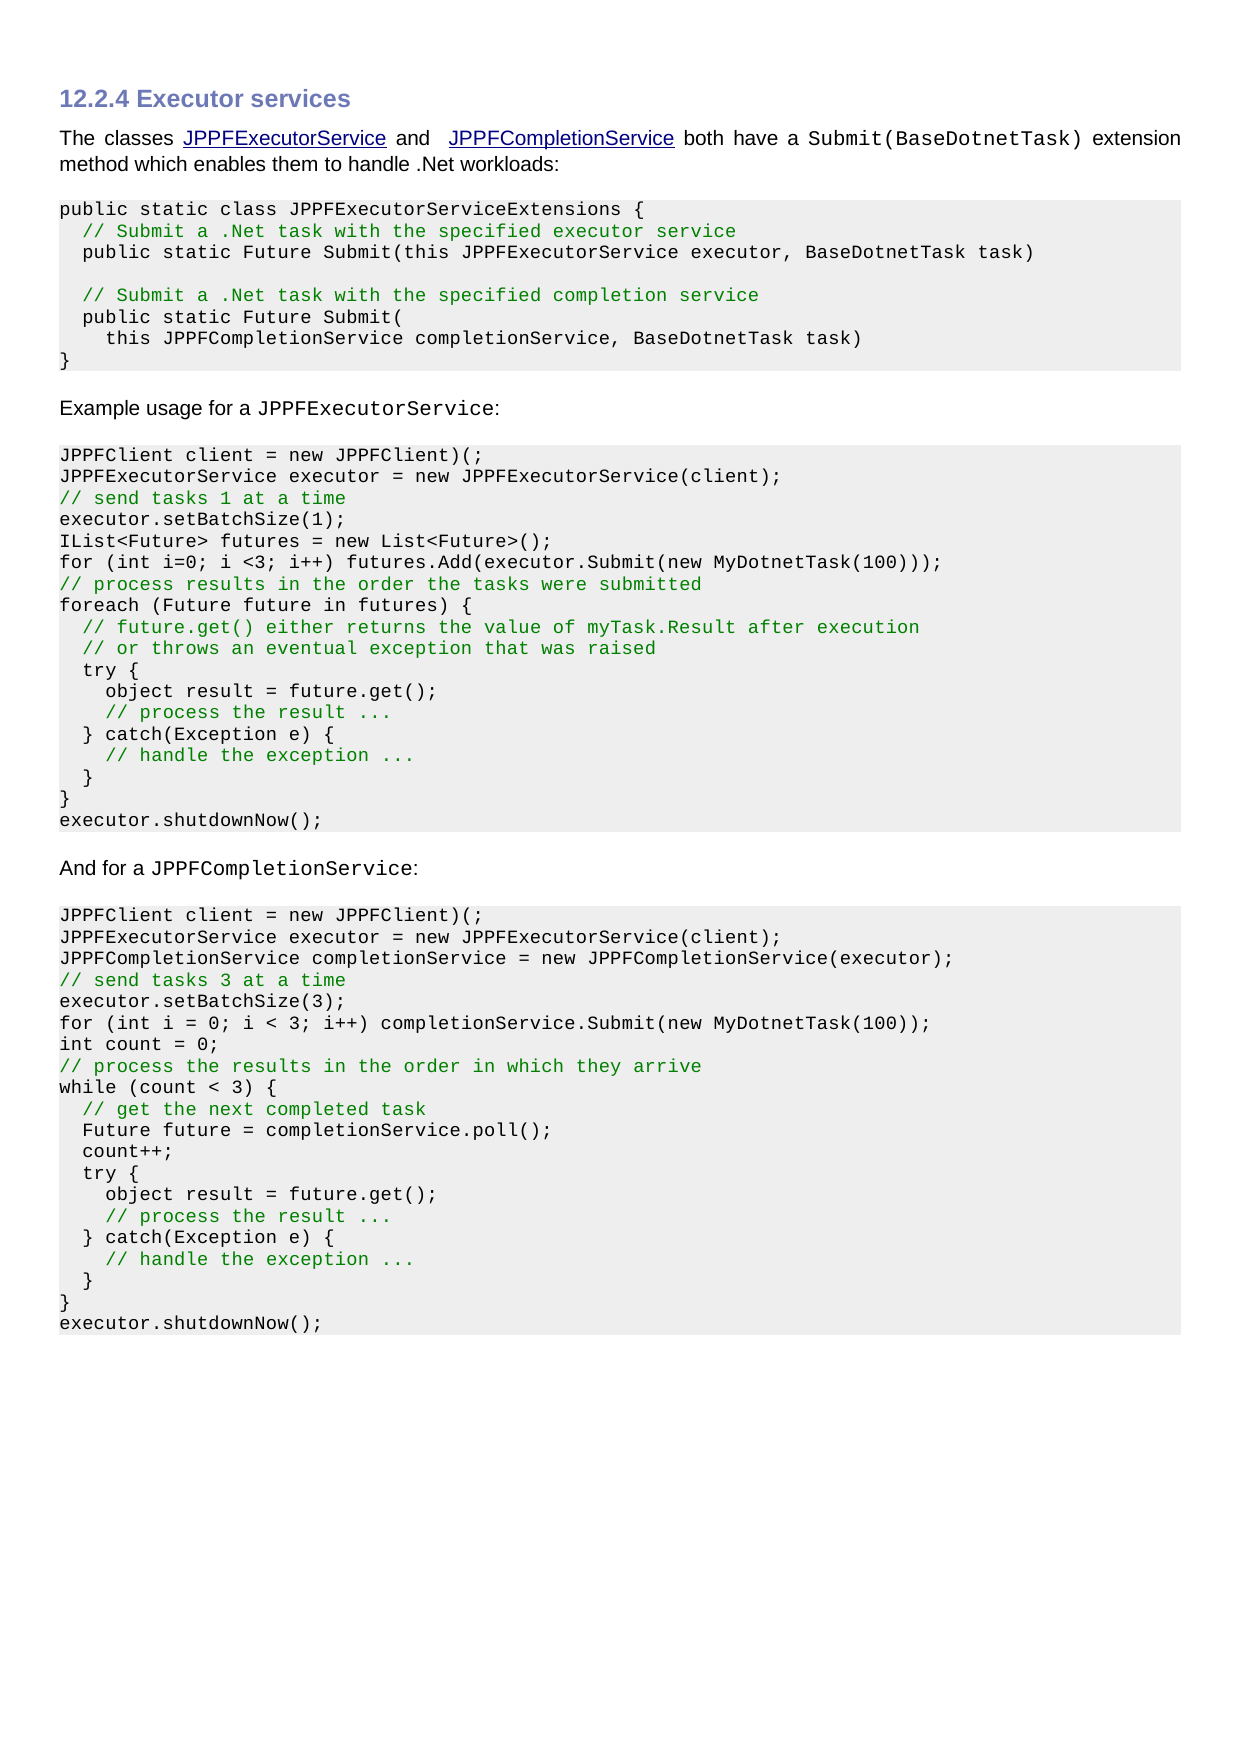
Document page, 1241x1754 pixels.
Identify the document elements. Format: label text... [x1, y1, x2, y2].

text JPPFCompletionService completionService = new JPPFCompletionService(executor); [59, 949, 1181, 970]
text // or throws an eventual exception that was raised [59, 638, 1181, 660]
text } [59, 1292, 1181, 1313]
text // future.get() either returns the value of myTask.Result after execution [59, 617, 1181, 638]
text for (int i = 0; i < 3; i++) completionService.Submit(new MyDotnetTask(100)); [59, 1013, 1181, 1034]
text The classes JPPFExecutorService and JPPFCompletionService both have a Submit(BaseDotnetTask) extension method which enables them to handle .Net workloads: [59, 126, 1181, 176]
text JPPFClient client = new JPPFClient)(; [59, 906, 1181, 927]
text } [59, 350, 1181, 371]
text public static Future Submit(this JPPFExecutorService executor, BaseDotnetTask task) [59, 243, 1181, 264]
text And for a JPPFCompletionService: [59, 856, 1181, 882]
text try { [59, 660, 1181, 681]
text // process the results in the order in which they arrive [59, 1056, 1181, 1077]
text IList<Future> futures = new List<Future>(); [59, 531, 1181, 553]
text foreach (Future future in futures) { [59, 596, 1181, 617]
text Example usage for a JPPFExecutorService: [59, 395, 1181, 421]
text executor.setBatchSize(1); [59, 510, 1181, 531]
text executor.setBatchSize(3); [59, 992, 1181, 1013]
subtitle Executor services [59, 84, 1181, 113]
text try { [59, 1163, 1181, 1185]
text while (count < 3) { [59, 1077, 1181, 1099]
text } [59, 767, 1181, 789]
text object result = future.get(); [59, 1185, 1181, 1206]
text // process the result ... [59, 703, 1181, 724]
text executor.shutdownNow(); [59, 810, 1181, 832]
text } [59, 1271, 1181, 1292]
text JPPFExecutorService executor = new JPPFExecutorService(client); [59, 927, 1181, 949]
text } catch(Exception e) { [59, 724, 1181, 746]
text this JPPFCompletionService completionService, BaseDotnetTask task) [59, 328, 1181, 350]
text Future future = completionService.poll(); [59, 1120, 1181, 1142]
text // Submit a .Net task with the specified completion service [59, 286, 1181, 307]
text int count = 0; [59, 1034, 1181, 1056]
text } [59, 789, 1181, 810]
text executor.shutdownNow(); [59, 1313, 1181, 1335]
text public static Future Submit( [59, 307, 1181, 328]
text // Submit a .Net task with the specified executor service [59, 221, 1181, 243]
text // process the result ... [59, 1206, 1181, 1228]
text // get the next completed task [59, 1099, 1181, 1120]
text } catch(Exception e) { [59, 1228, 1181, 1249]
text object result = future.get(); [59, 681, 1181, 703]
text JPPFClient client = new JPPFClient)(; [59, 445, 1181, 467]
text public static class JPPFExecutorServiceExtensions { [59, 200, 1181, 221]
text count++; [59, 1142, 1181, 1163]
text // handle the exception ... [59, 1249, 1181, 1271]
text // send tasks 1 at a time [59, 488, 1181, 510]
text // send tasks 3 at a time [59, 970, 1181, 992]
text // handle the exception ... [59, 746, 1181, 767]
text // process results in the order the tasks were submitted [59, 574, 1181, 596]
text for (int i=0; i <3; i++) futures.Add(executor.Submit(new MyDotnetTask(100))); [59, 553, 1181, 574]
text JPPFExecutorService executor = new JPPFExecutorService(client); [59, 467, 1181, 488]
